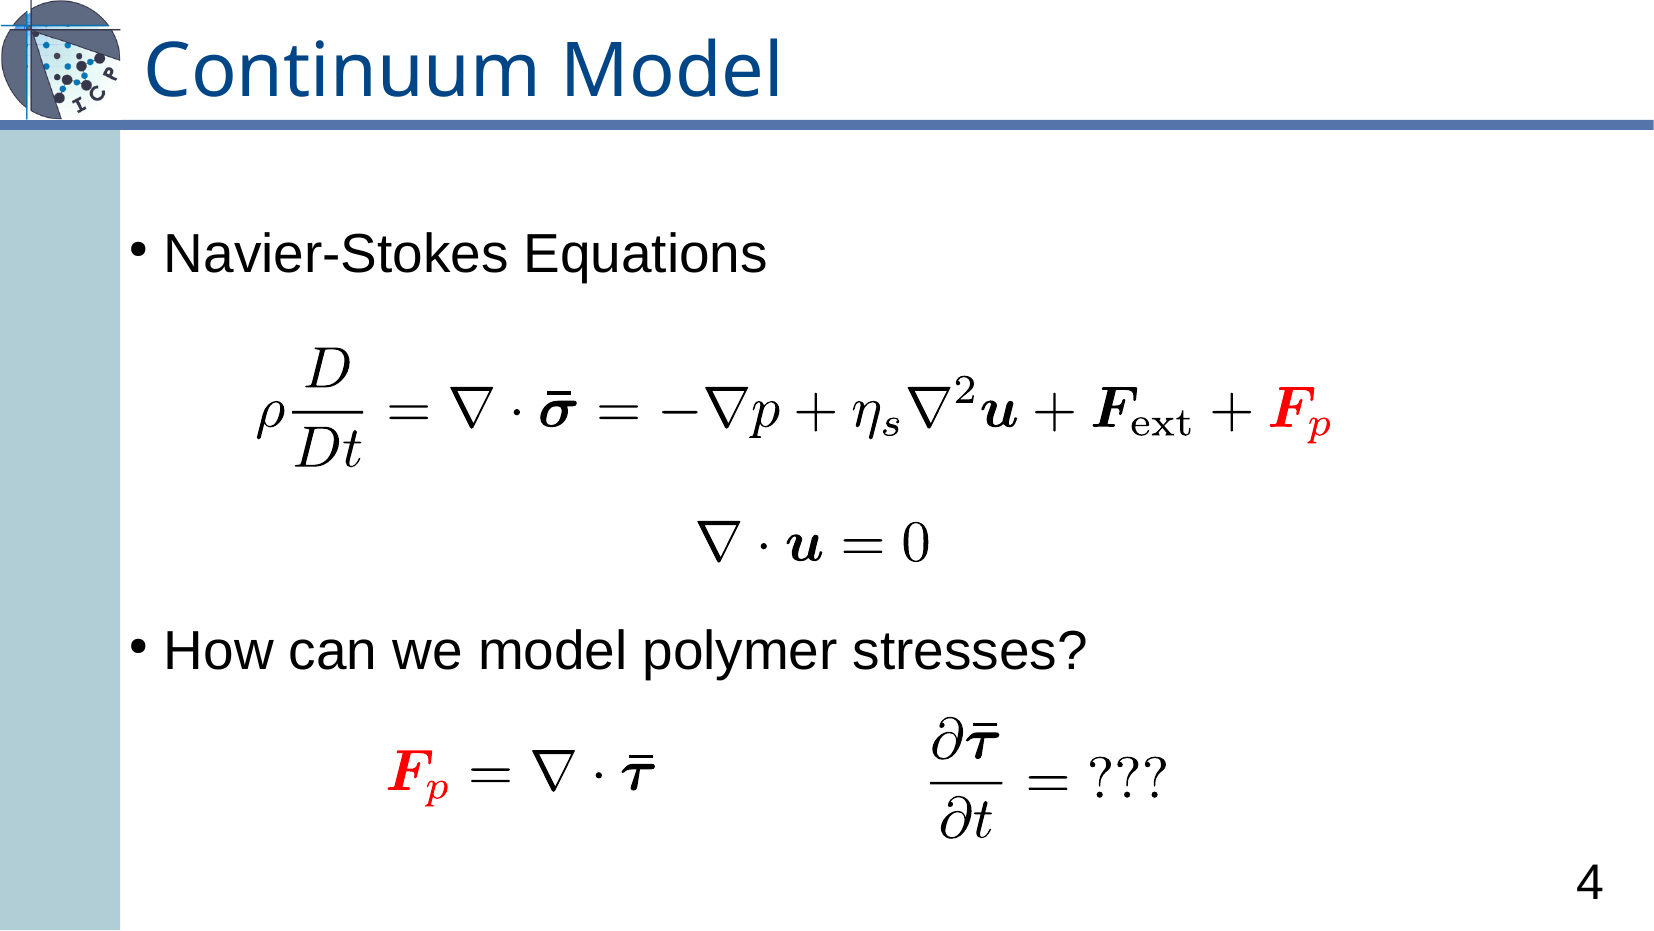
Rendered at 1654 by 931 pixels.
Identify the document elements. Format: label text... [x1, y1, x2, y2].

text_box [694, 520, 931, 563]
text_box [384, 749, 658, 807]
text_box [255, 347, 1332, 468]
title Continuum Model [135, 0, 1636, 121]
text_box [930, 716, 1170, 839]
picture [0, 0, 121, 120]
list Navier-Stokes Equations How can we model polymer stresses? [82, 217, 1571, 757]
